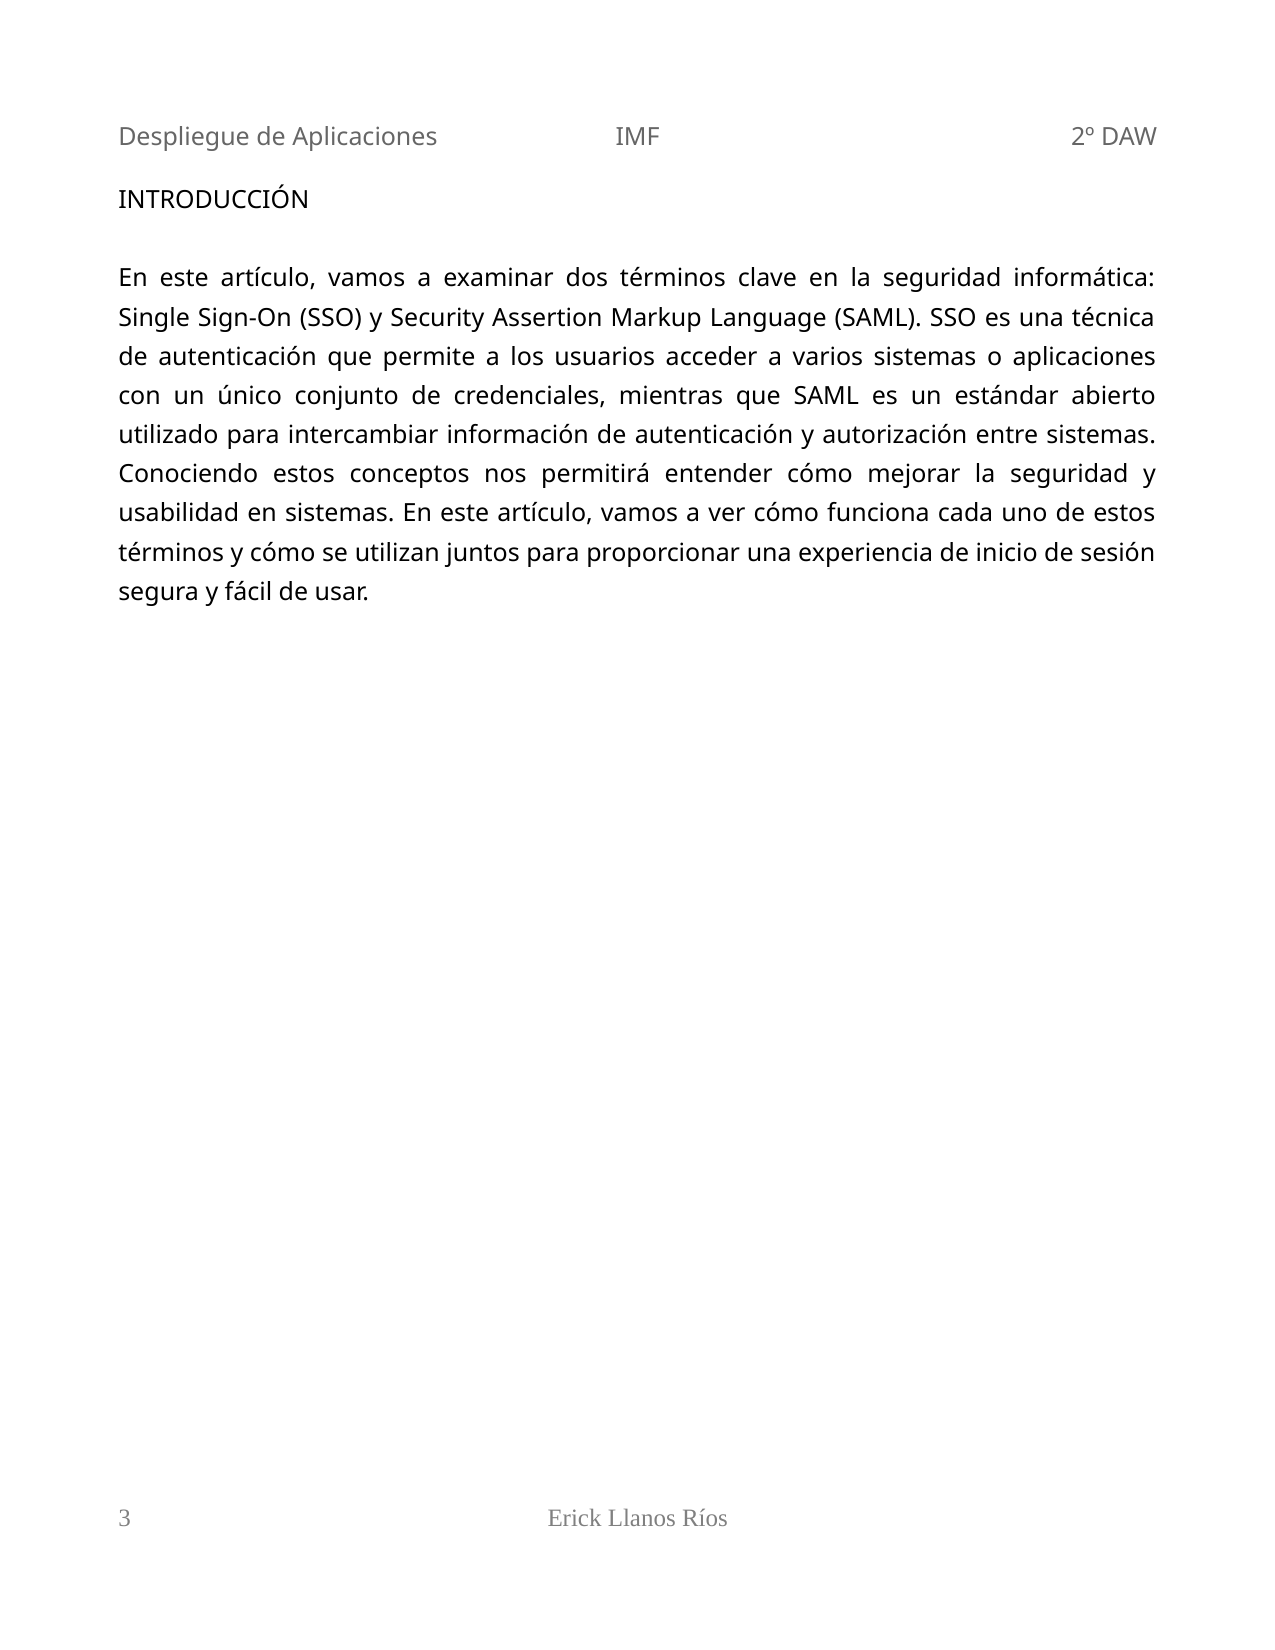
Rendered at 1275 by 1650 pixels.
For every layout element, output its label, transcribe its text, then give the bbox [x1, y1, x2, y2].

text En este artículo, vamos a examinar dos términos clave en la seguridad informática: Single Sign-On (SSO) y Security Assertion Markup Language (SAML). SSO es una técnica de autenticación que permite a los usuarios acceder a varios sistemas o aplicaciones con un único conjunto de credenciales, mientras que SAML es un estándar abierto utilizado para intercambiar información de autenticación y autorización entre sistemas. Conociendo estos conceptos nos permitirá entender cómo mejorar la seguridad y usabilidad en sistemas. En este artículo, vamos a ver cómo funciona cada uno de estos términos y cómo se utilizan juntos para proporcionar una experiencia de inicio de sesión segura y fácil de usar. [118, 260, 1157, 607]
text INTRODUCCIÓN [118, 182, 1157, 216]
